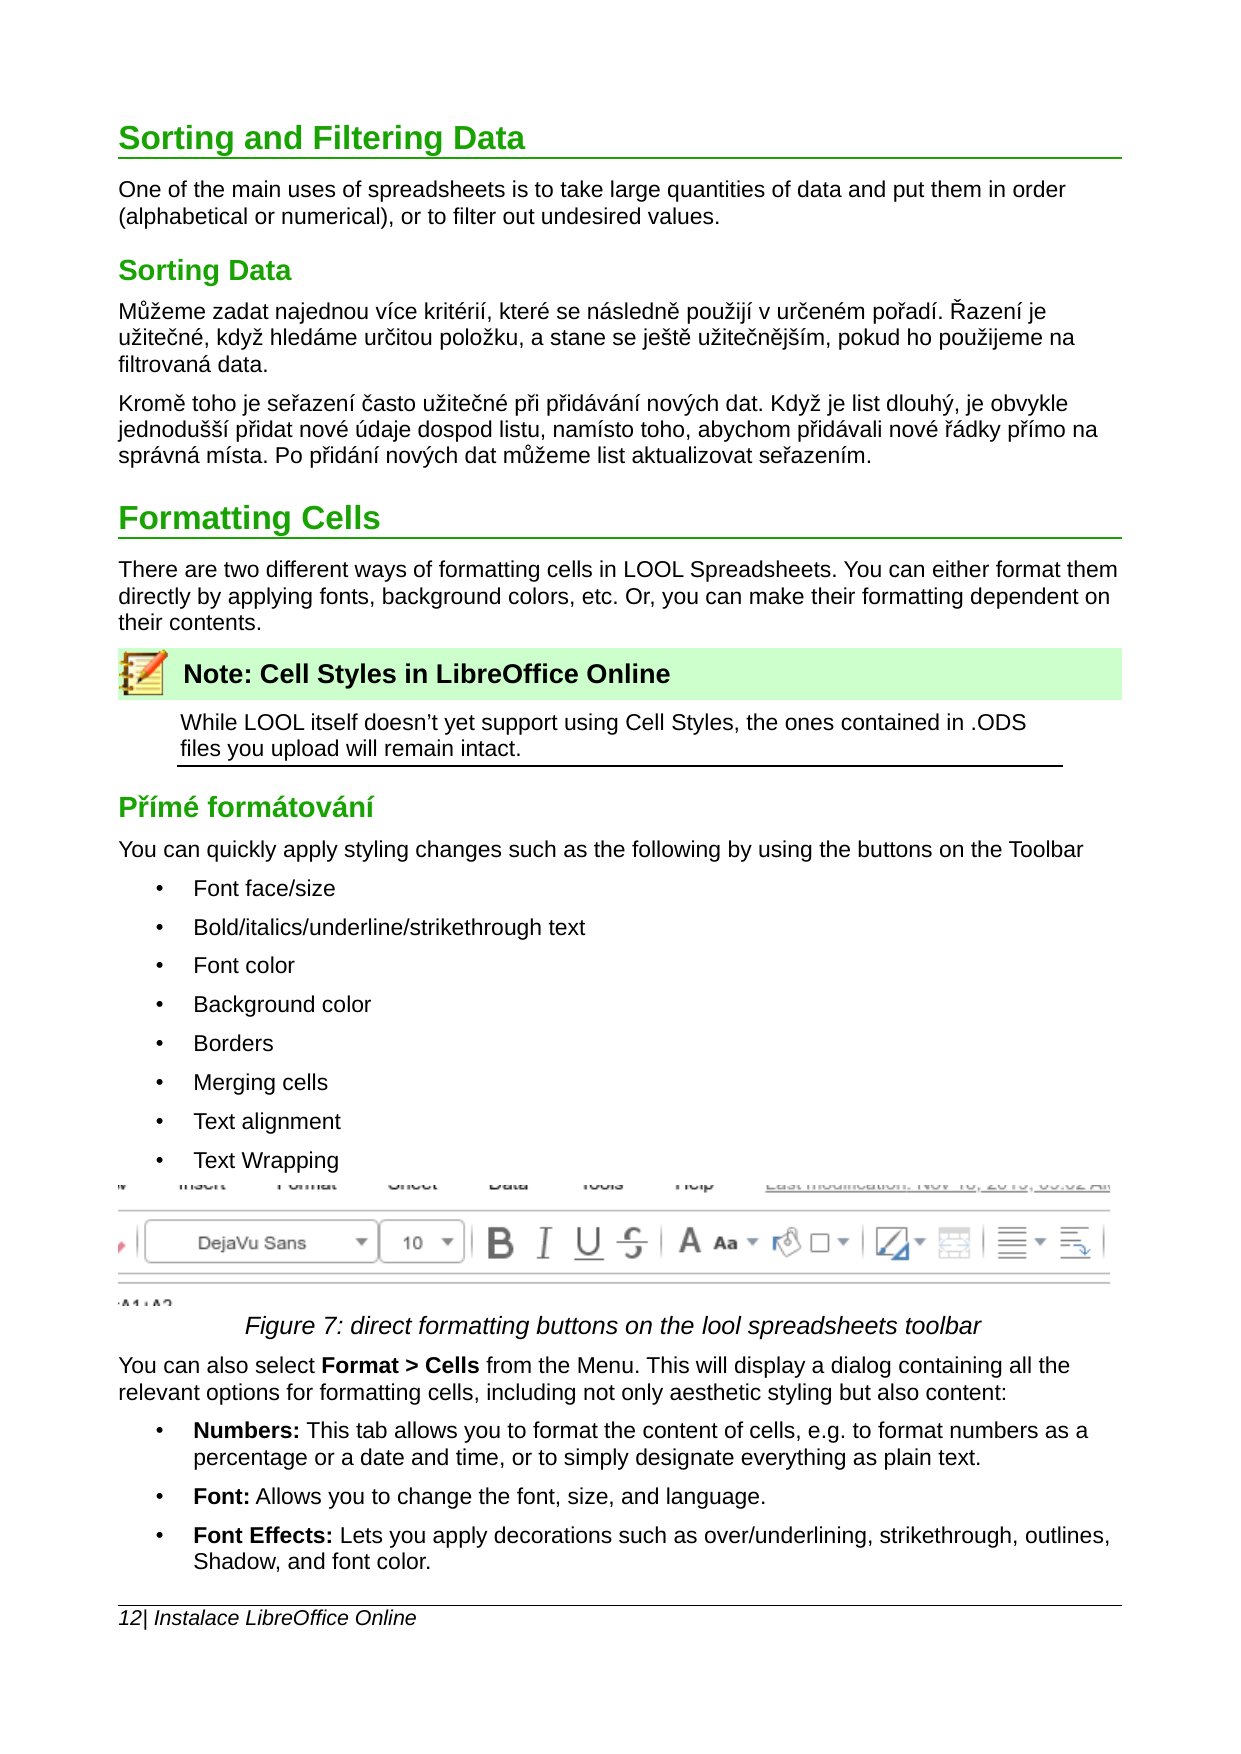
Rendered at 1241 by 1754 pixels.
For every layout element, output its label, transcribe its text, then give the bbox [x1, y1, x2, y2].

subtitle Přímé formátování [118, 790, 1122, 824]
list Text alignment [156, 1108, 1122, 1134]
list Numbers: This tab allows you to format the content of cells, e.g. to format numbers as a percentage or a date and time, or to simply designate everything as plain text. [156, 1417, 1122, 1470]
list Merging cells [156, 1069, 1122, 1095]
list Font color [156, 952, 1122, 979]
subtitle Sorting and Filtering Data [118, 118, 1122, 157]
subtitle Note: Cell Styles in LibreOffice Online [118, 648, 1122, 700]
text You can quickly apply styling changes such as the following by using the buttons on the Toolbar [118, 836, 1122, 862]
picture [118, 1185, 1111, 1306]
picture [119, 648, 170, 699]
list Bold/italics/underline/strikethrough text [156, 913, 1122, 940]
list Background color [156, 991, 1122, 1017]
list Text Wrapping [156, 1147, 1122, 1173]
text You can also select Format > Cells from the Menu. This will display a dialog containing all the relevant options for formatting cells, including not only aesthetic styling but also content: [118, 1352, 1122, 1405]
subtitle Sorting Data [118, 253, 1122, 286]
text Můžeme zadat najednou více kritérií, které se následně použijí v určeném pořadí. Řazení je užitečné, když hledáme určitou položku, a stane se ještě užitečnějším, pokud ho použijeme na filtrovaná data. [118, 298, 1122, 377]
subtitle Formatting Cells [118, 498, 1122, 537]
text One of the main uses of spreadsheets is to take large quantities of data and put them in order (alphabetical or numerical), or to filter out undesired values. [118, 176, 1122, 229]
text While LOOL itself doesn’t yet support using Cell Styles, the ones contained in .ODS files you upload will remain intact. [177, 706, 1063, 765]
text Figure 7: direct formatting buttons on the lool spreadsheets toolbar [118, 1306, 1110, 1340]
list Font: Allows you to change the font, size, and language. [156, 1483, 1122, 1509]
list Font face/size [156, 874, 1122, 901]
text There are two different ways of formatting cells in LOOL Spreadsheets. You can either format them directly by applying fonts, background colors, etc. Or, you can make their formatting dependent on their contents. [118, 556, 1122, 635]
list Borders [156, 1030, 1122, 1056]
text Kromě toho je seřazení často užitečné při přidávání nových dat. Když je list dlouhý, je obvykle jednodušší přidat nové údaje dospod listu, namísto toho, abychom přidávali nové řádky přímo na správná místa. Po přidání nových dat můžeme list aktualizovat seřazením. [118, 389, 1122, 469]
list Font Effects: Lets you apply decorations such as over/underlining, strikethrough, outlines, Shadow, and font color. [156, 1522, 1122, 1574]
